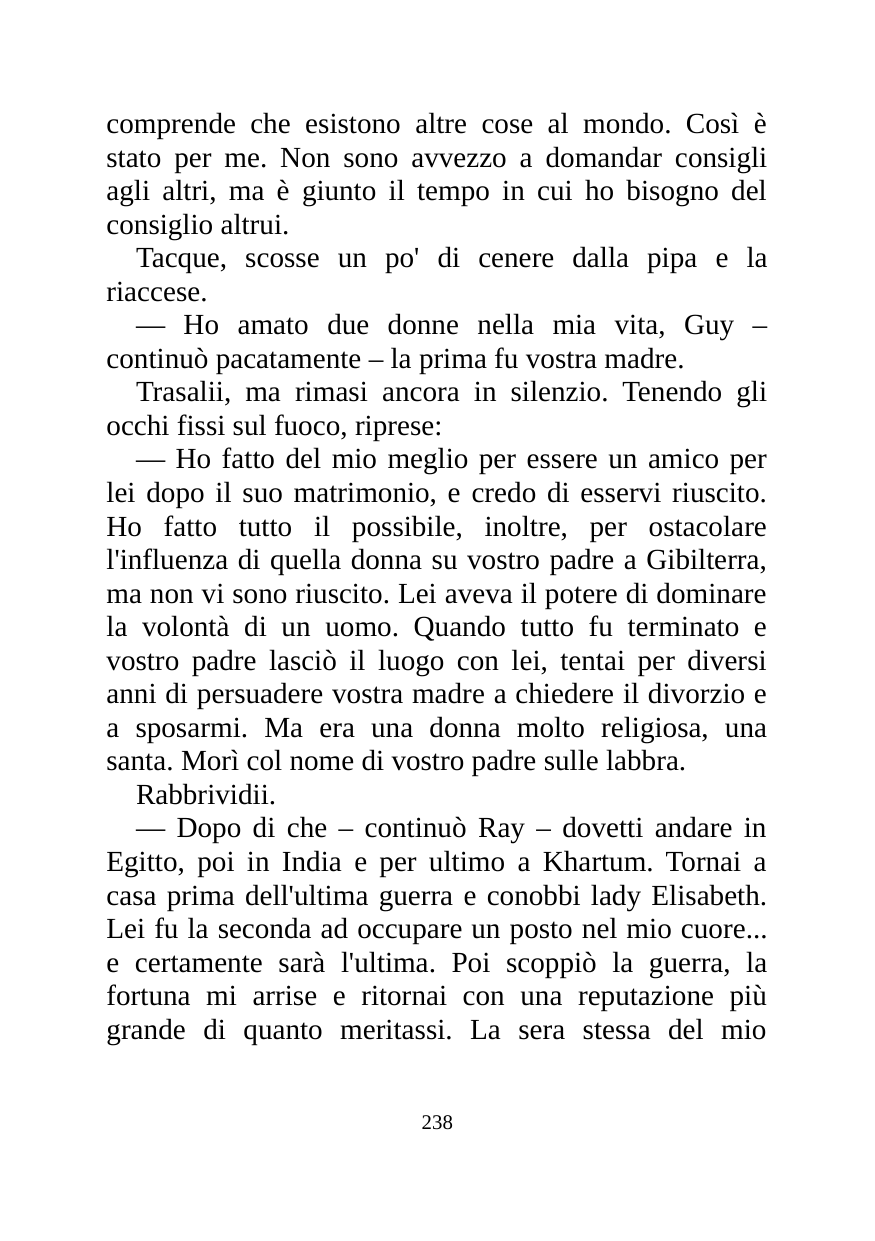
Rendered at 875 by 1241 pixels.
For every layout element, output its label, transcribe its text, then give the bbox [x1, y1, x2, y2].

text comprende che esistono altre cose al mondo. Così è stato per me. Non sono avvezzo a domandar consigli agli altri, ma è giunto il tempo in cui ho bisogno del consiglio altrui. [106, 106, 768, 240]
text Tacque, scosse un po' di cenere dalla pipa e la riaccese. [106, 240, 768, 307]
text — Ho fatto del mio meglio per essere un amico per lei dopo il suo matrimonio, e credo di esservi riuscito. Ho fatto tutto il possibile, inoltre, per ostacolare l'influenza di quella donna su vostro padre a Gibilterra, ma non vi sono riuscito. Lei aveva il potere di dominare la volontà di un uomo. Quando tutto fu terminato e vostro padre lasciò il luogo con lei, tentai per diversi anni di persuadere vostra madre a chiedere il divorzio e a sposarmi. Ma era una donna molto religiosa, una santa. Morì col nome di vostro padre sulle labbra. [106, 442, 768, 777]
text Rabbrividii. [106, 777, 768, 811]
text — Ho amato due donne nella mia vita, Guy – continuò pacatamente – la prima fu vostra madre. [106, 307, 768, 374]
text — Dopo di che – continuò Ray – dovetti andare in Egitto, poi in India e per ultimo a Khartum. Tornai a casa prima dell'ultima guerra e conobbi lady Elisabeth. Lei fu la seconda ad occupare un posto nel mio cuore... e certamente sarà l'ultima. Poi scoppiò la guerra, la fortuna mi arrise e ritornai con una reputazione più grande di quanto meritassi. La sera stessa del mio [106, 811, 768, 1045]
text Trasalii, ma rimasi ancora in silenzio. Tenendo gli occhi fissi sul fuoco, riprese: [106, 374, 768, 442]
